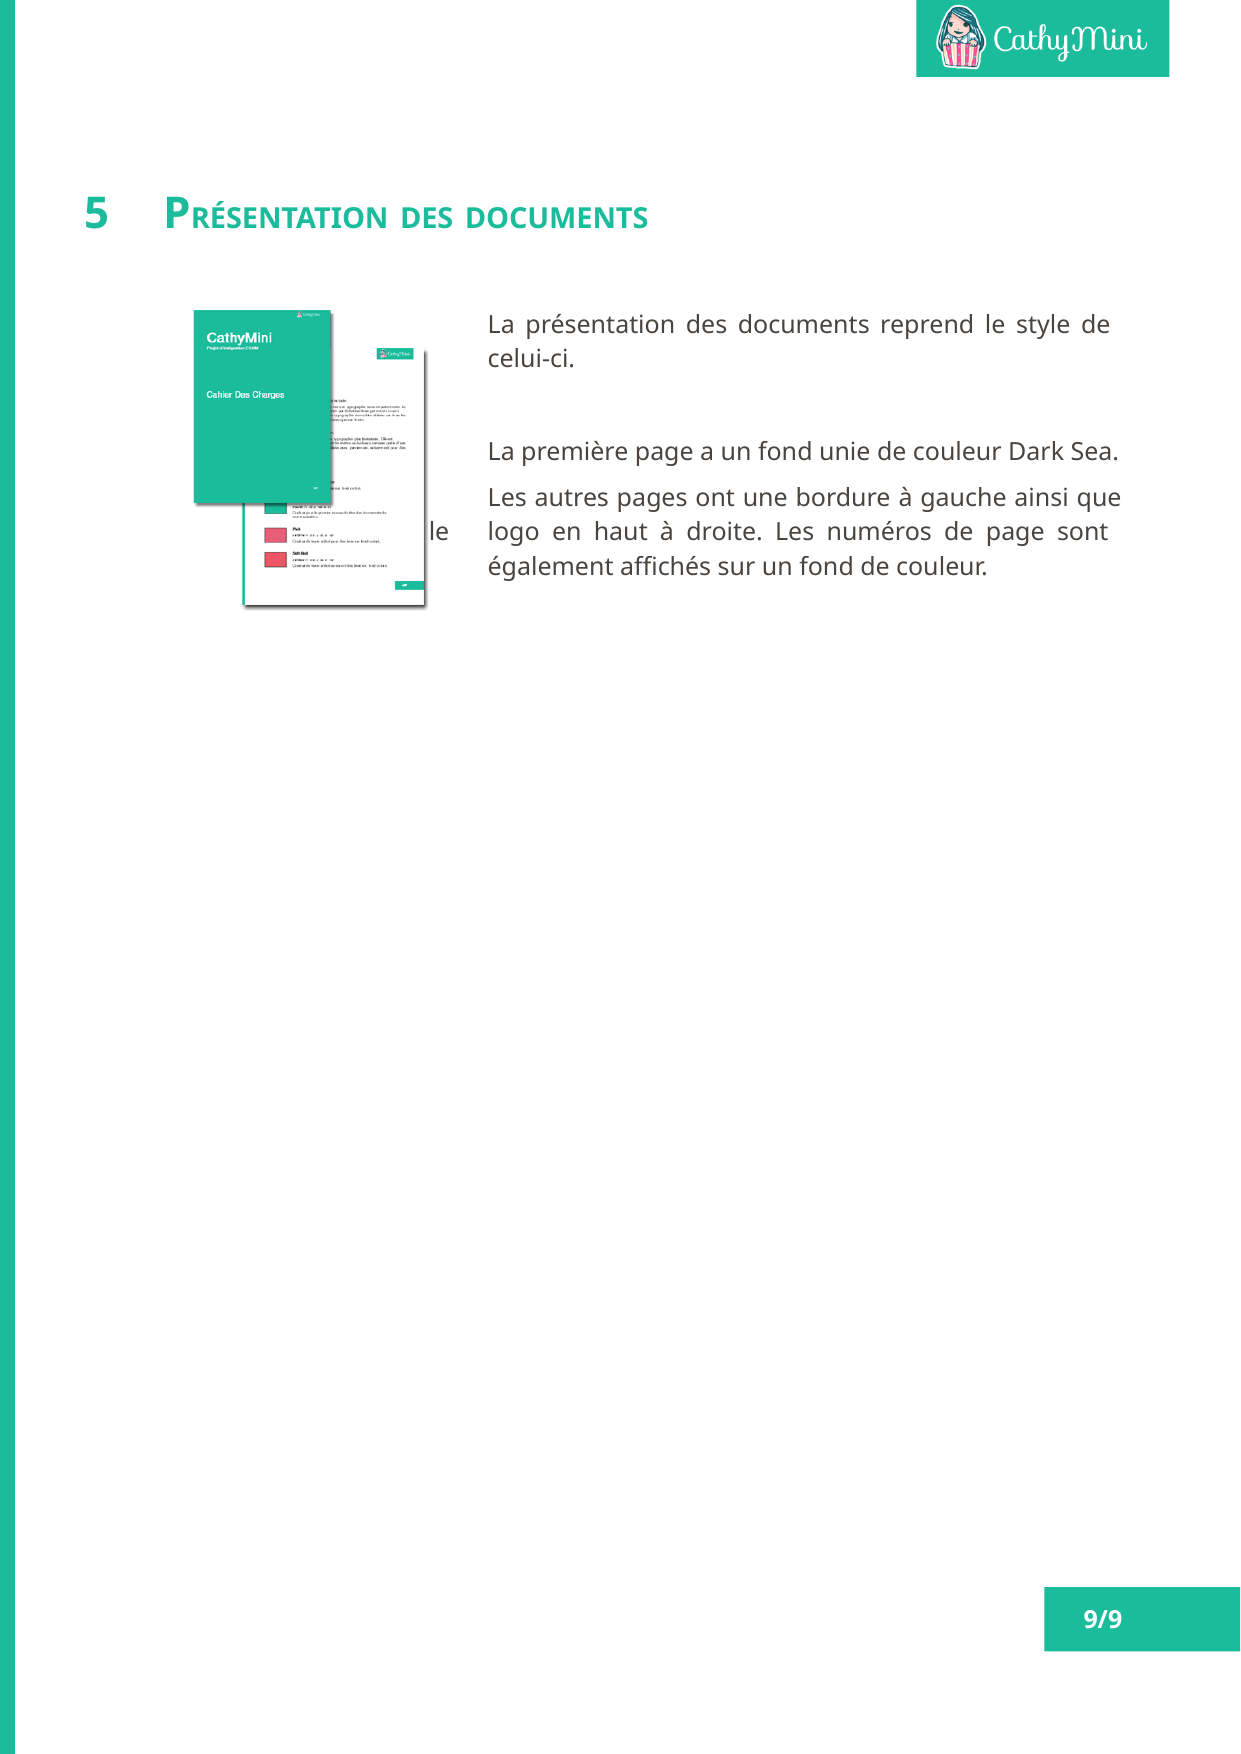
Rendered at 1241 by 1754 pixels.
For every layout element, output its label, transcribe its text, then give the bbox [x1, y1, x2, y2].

text Les autres pages ont une bordure à gauche ainsi que le logo en haut à droite. Les numéros de page sont également affichés sur un fond de couleur. [429, 480, 1122, 582]
picture [929, 0, 1156, 73]
text [118, 306, 165, 374]
picture [165, 296, 429, 611]
text La première page a un fond unie de couleur Dark Sea. [429, 433, 1122, 467]
text [118, 433, 165, 467]
subtitle Présentation des documents [73, 182, 1122, 241]
text [118, 480, 165, 582]
text La présentation des documents reprend le style de celui-ci. [429, 306, 1122, 374]
